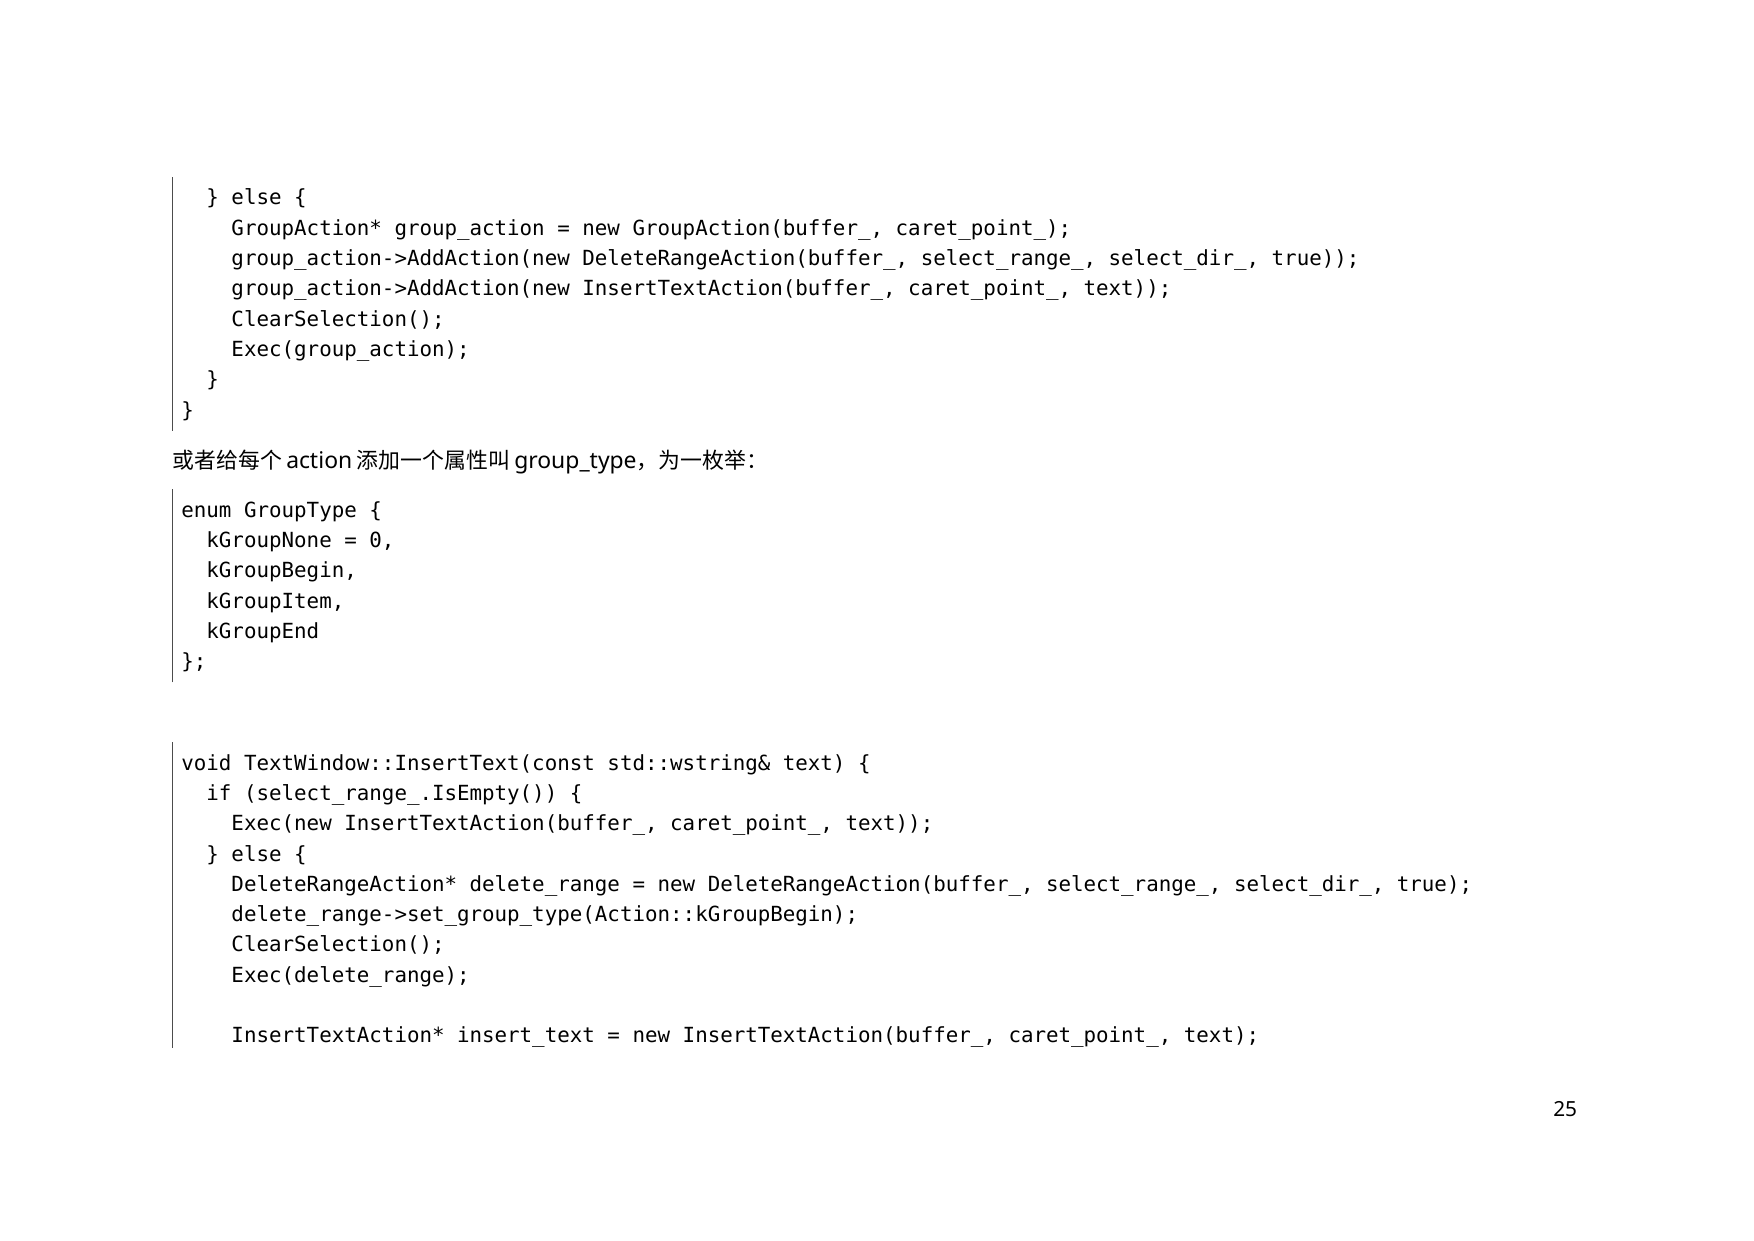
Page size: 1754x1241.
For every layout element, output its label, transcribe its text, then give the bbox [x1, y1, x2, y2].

text kGroupItem, [173, 580, 1577, 610]
text enum GroupType { [173, 489, 1577, 519]
text DeleteRangeAction* delete_range = new DeleteRangeAction(buffer_, select_range_, select_dir_, true); [173, 863, 1577, 893]
text Exec(new InsertTextAction(buffer_, caret_point_, text)); [173, 802, 1577, 833]
text InsertTextAction* insert_text = new InsertTextAction(buffer_, caret_point_, text); [173, 1014, 1577, 1048]
text Exec(delete_range); [173, 954, 1577, 987]
text } else { [173, 833, 1577, 863]
text if (select_range_.IsEmpty()) { [173, 772, 1577, 802]
text void TextWindow::InsertText(const std::wstring& text) { [173, 742, 1577, 772]
text 或者给每个action添加一个属性叫group_type，为一枚举： [148, 443, 1577, 475]
text GroupAction* group_action = new GroupAction(buffer_, caret_point_); [173, 207, 1577, 237]
text group_action->AddAction(new InsertTextAction(buffer_, caret_point_, text)); [173, 267, 1577, 298]
text kGroupBegin, [173, 549, 1577, 580]
text } [173, 389, 1577, 431]
text group_action->AddAction(new DeleteRangeAction(buffer_, select_range_, select_dir_, true)); [173, 237, 1577, 267]
text } [173, 358, 1577, 389]
text kGroupNone = 0, [173, 519, 1577, 549]
text ClearSelection(); [173, 298, 1577, 328]
text } else { [173, 177, 1577, 207]
text kGroupEnd [173, 610, 1577, 640]
text delete_range->set_group_type(Action::kGroupBegin); [173, 893, 1577, 924]
text ClearSelection(); [173, 924, 1577, 954]
text Exec(group_action); [173, 328, 1577, 358]
text }; [173, 640, 1577, 682]
